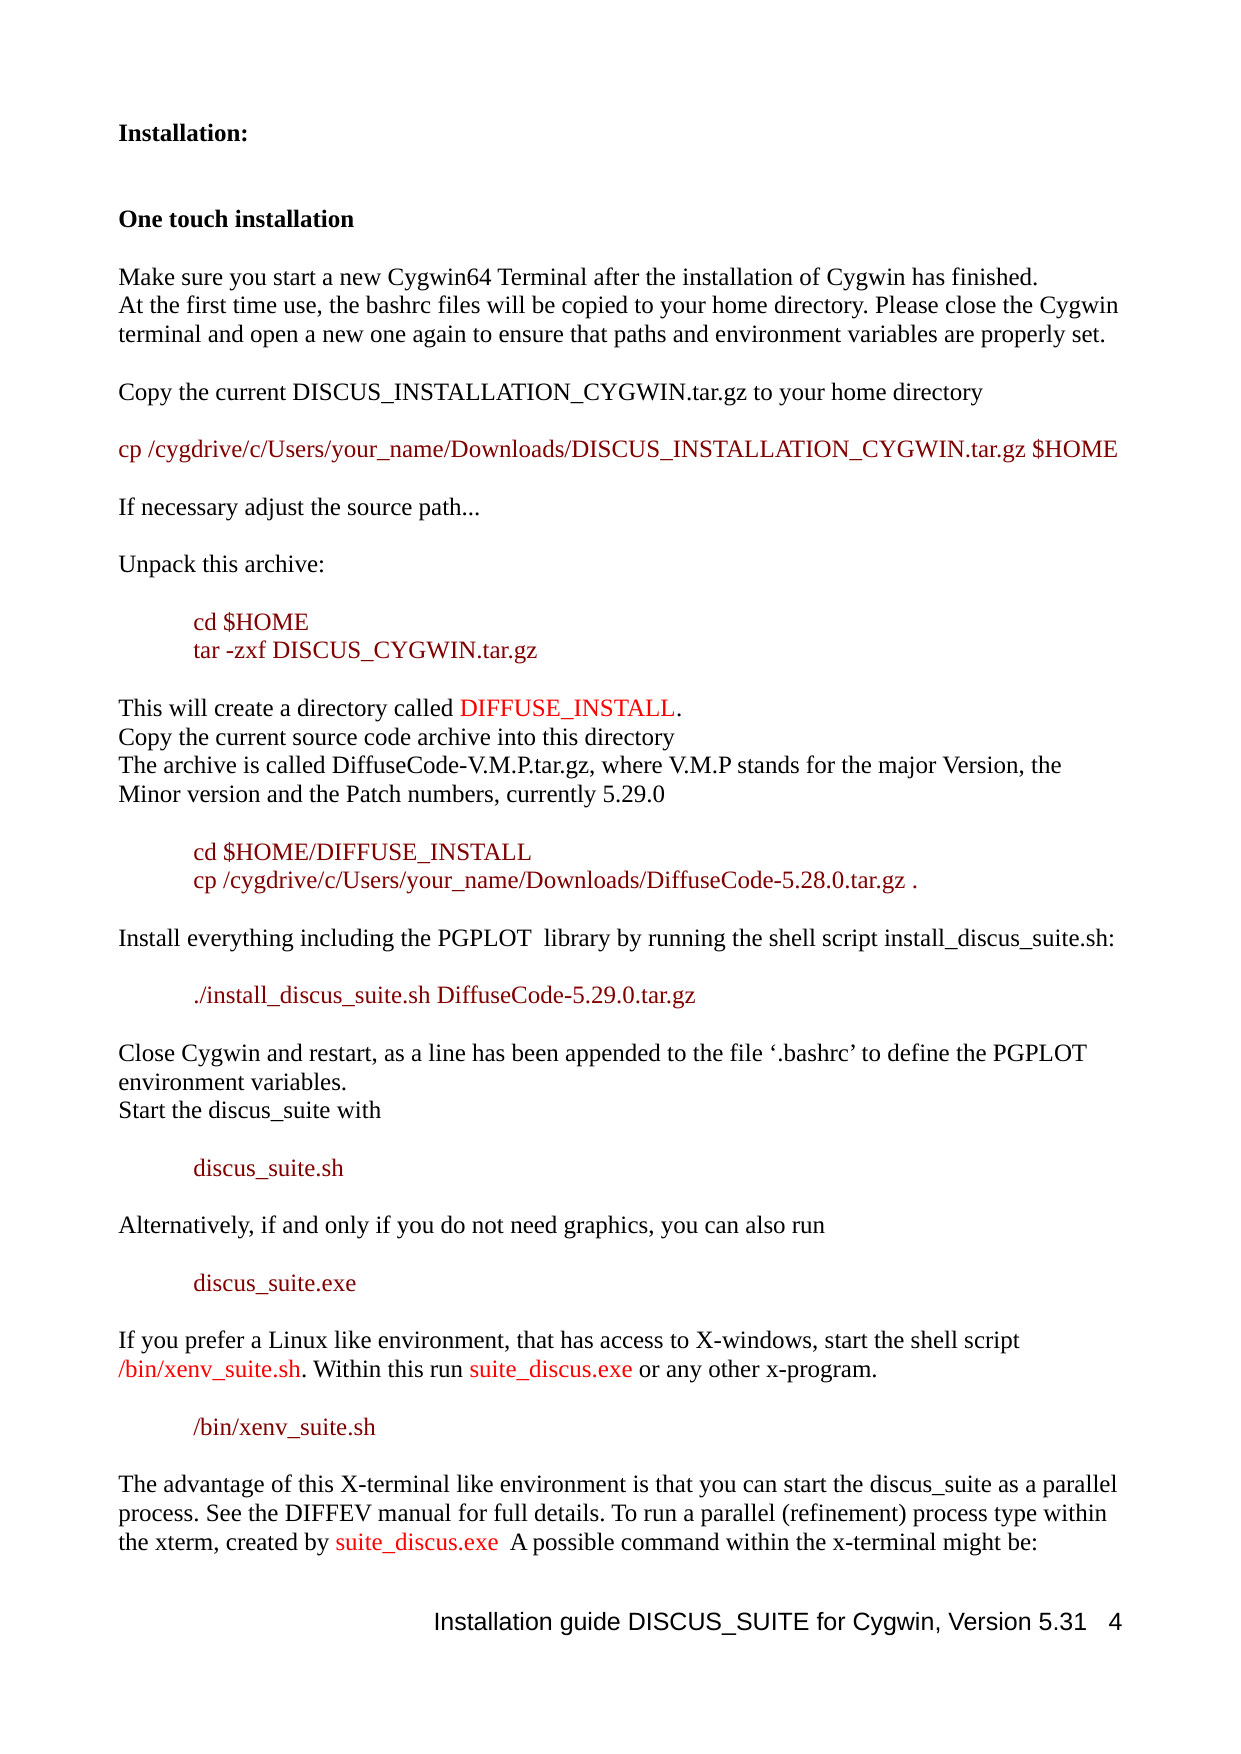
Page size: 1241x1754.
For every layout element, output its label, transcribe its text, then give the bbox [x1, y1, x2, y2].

text Make sure you start a new Cygwin64 Terminal after the installation of Cygwin has finished. [118, 262, 1122, 291]
text One touch installation [118, 204, 1122, 233]
text Copy the current DISCUS_INSTALLATION_CYGWIN.tar.gz to your home directory [118, 377, 1122, 406]
text Alternatively, if and only if you do not need graphics, you can also run [118, 1211, 1122, 1239]
text cd $HOME/DIFFUSE_INSTALL [118, 837, 1122, 866]
text Copy the current source code archive into this directory [118, 722, 1122, 751]
text cd $HOME [118, 607, 1122, 636]
text cp /cygdrive/c/Users/your_name/Downloads/DISCUS_INSTALLATION_CYGWIN.tar.gz $HOME [118, 434, 1122, 463]
text /bin/xenv_suite.sh [118, 1412, 1122, 1441]
text If you prefer a Linux like environment, that has access to X-windows, start the shell script /bin/xenv_suite.sh. Within this run suite_discus.exe or any other x-program. [118, 1326, 1122, 1383]
text discus_suite.sh [118, 1153, 1122, 1182]
text tar -zxf DISCUS_CYGWIN.tar.gz [118, 636, 1122, 664]
text At the first time use, the bashrc files will be copied to your home directory. Please close the Cygwin terminal and open a new one again to ensure that paths and environment variables are properly set. [118, 291, 1122, 348]
text If necessary adjust the source path... [118, 492, 1122, 521]
text Install everything including the PGPLOT library by running the shell script install_discus_suite.sh: [118, 923, 1122, 952]
text Installation: [118, 118, 1122, 147]
text discus_suite.exe [118, 1268, 1122, 1297]
text ./install_discus_suite.sh DiffuseCode-5.29.0.tar.gz [118, 981, 1122, 1009]
text This will create a directory called DIFFUSE_INSTALL. [118, 693, 1122, 722]
text Start the discus_suite with [118, 1096, 1122, 1124]
text The archive is called DiffuseCode-V.M.P.tar.gz, where V.M.P stands for the major Version, the Minor version and the Patch numbers, currently 5.29.0 [118, 751, 1122, 808]
text Close Cygwin and restart, as a line has been appended to the file ‘.bashrc’ to define the PGPLOT environment variables. [118, 1038, 1122, 1096]
text Unpack this archive: [118, 549, 1122, 578]
text cp /cygdrive/c/Users/your_name/Downloads/DiffuseCode-5.28.0.tar.gz . [118, 866, 1122, 894]
text The advantage of this X-terminal like environment is that you can start the discus_suite as a parallel process. See the DIFFEV manual for full details. To run a parallel (refinement) process type within the xterm, created by suite_discus.exe A possible command within the x-terminal might be: [118, 1469, 1122, 1556]
